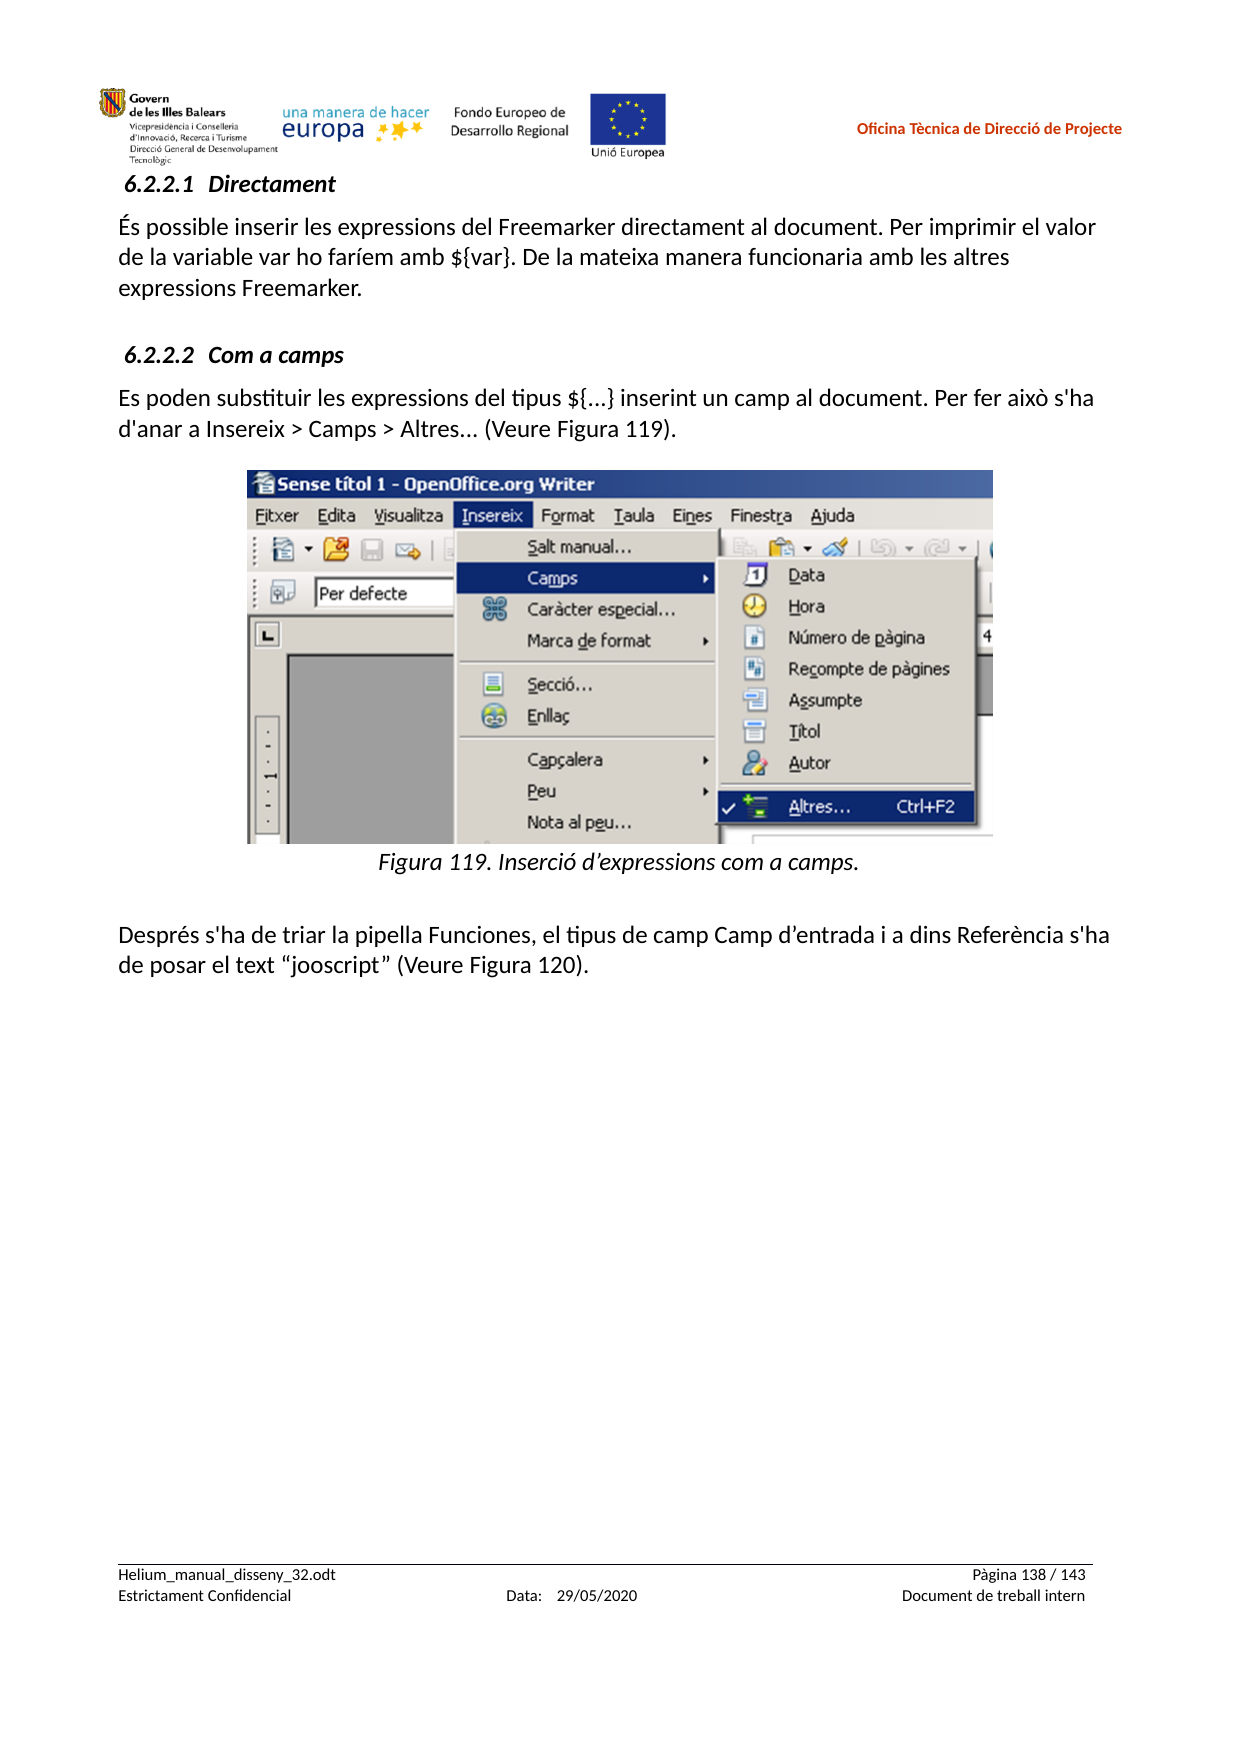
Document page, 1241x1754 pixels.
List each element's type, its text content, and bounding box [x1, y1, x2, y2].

text Figura 119. Inserció d’expressions com a camps. [246, 846, 995, 876]
subtitle Com a camps [118, 340, 1122, 370]
text Després s'ha de triar la pipella Funciones, el tipus de camp Camp d’entrada i a dins Referència s'ha de posar el text “jooscript” (Veure Figura 120). [118, 919, 1122, 980]
subtitle Directament [118, 168, 1122, 198]
text És possible inserir les expressions del Freemarker directament al document. Per imprimir el valor de la variable var ho faríem amb ${var}. De la mateixa manera funcionaria amb les altres expressions Freemarker. [118, 211, 1122, 302]
picture [99, 87, 668, 166]
text Es poden substituir les expressions del tipus ${...} inserint un camp al document. Per fer això s'ha d'anar a Insereix > Camps > Altres... (Veure Figura 119). [118, 383, 1122, 444]
picture [245, 468, 995, 846]
